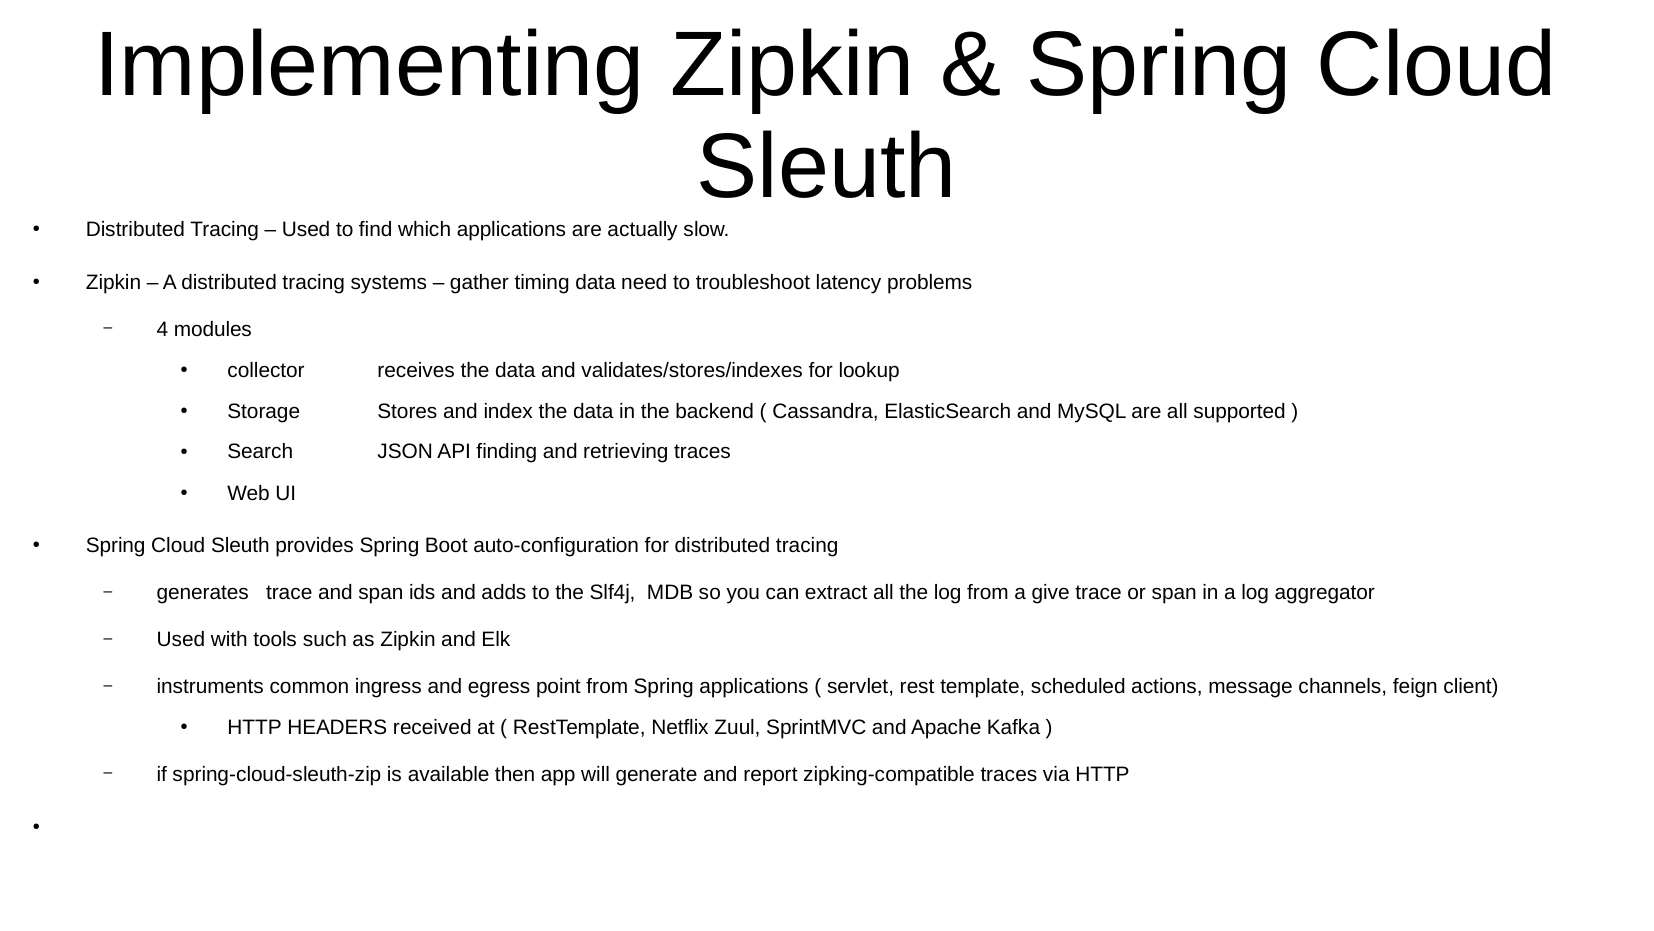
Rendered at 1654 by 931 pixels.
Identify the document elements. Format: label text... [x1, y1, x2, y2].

title Implementing Zipkin & Spring Cloud Sleuth [82, 12, 1571, 217]
list Distributed Tracing – Used to find which applications are actually slow. Zipkin – A distributed tracing systems – gather timing data need to troubleshoot latency problems 4 modules collector receives the data and validates/stores/indexes for lookup Storage Stores and index the data in the backend ( Cassandra, ElasticSearch and MySQL are all supported ) Search JSON API finding and retrieving traces Web UI Spring Cloud Sleuth provides Spring Boot auto-configuration for distributed tracing generates trace and span ids and adds to the Slf4j, MDB so you can extract all the log from a give trace or span in a log aggregator Used with tools such as Zipkin and Elk instruments common ingress and egress point from Spring applications ( servlet, rest template, scheduled actions, message channels, feign client) HTTP HEADERS received at ( RestTemplate, Netflix Zuul, SprintMVC and Apache Kafka ) if spring-cloud-sleuth-zip is available then app will generate and report zipking-compatible traces via HTTP [15, 217, 1571, 901]
